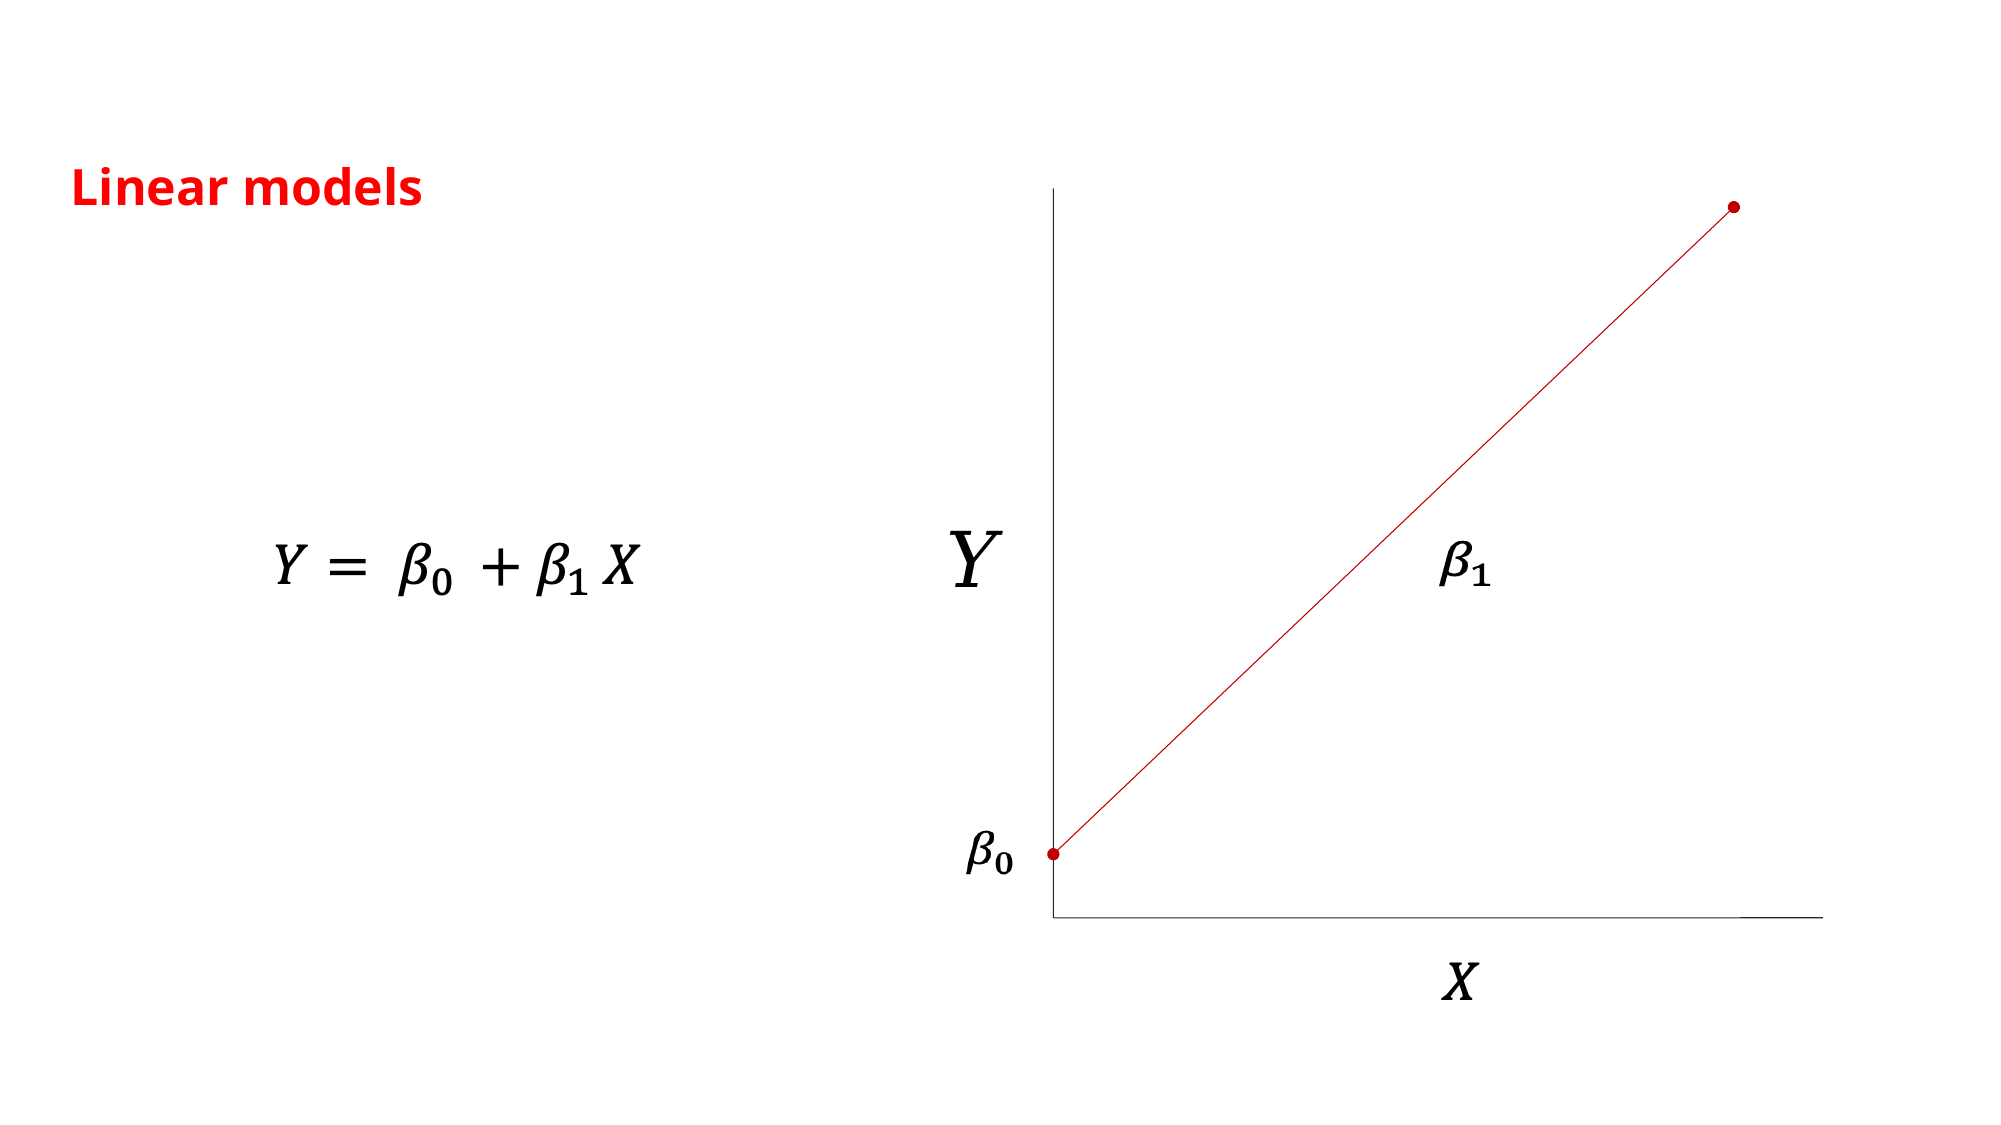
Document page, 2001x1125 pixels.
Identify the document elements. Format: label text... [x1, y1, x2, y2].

chart [926, 519, 1025, 606]
text_box [1411, 938, 1510, 1024]
text_box [941, 811, 1040, 898]
text_box Linear models [55, 80, 1781, 298]
text_box [1411, 524, 1528, 611]
text_box [14, 519, 899, 747]
